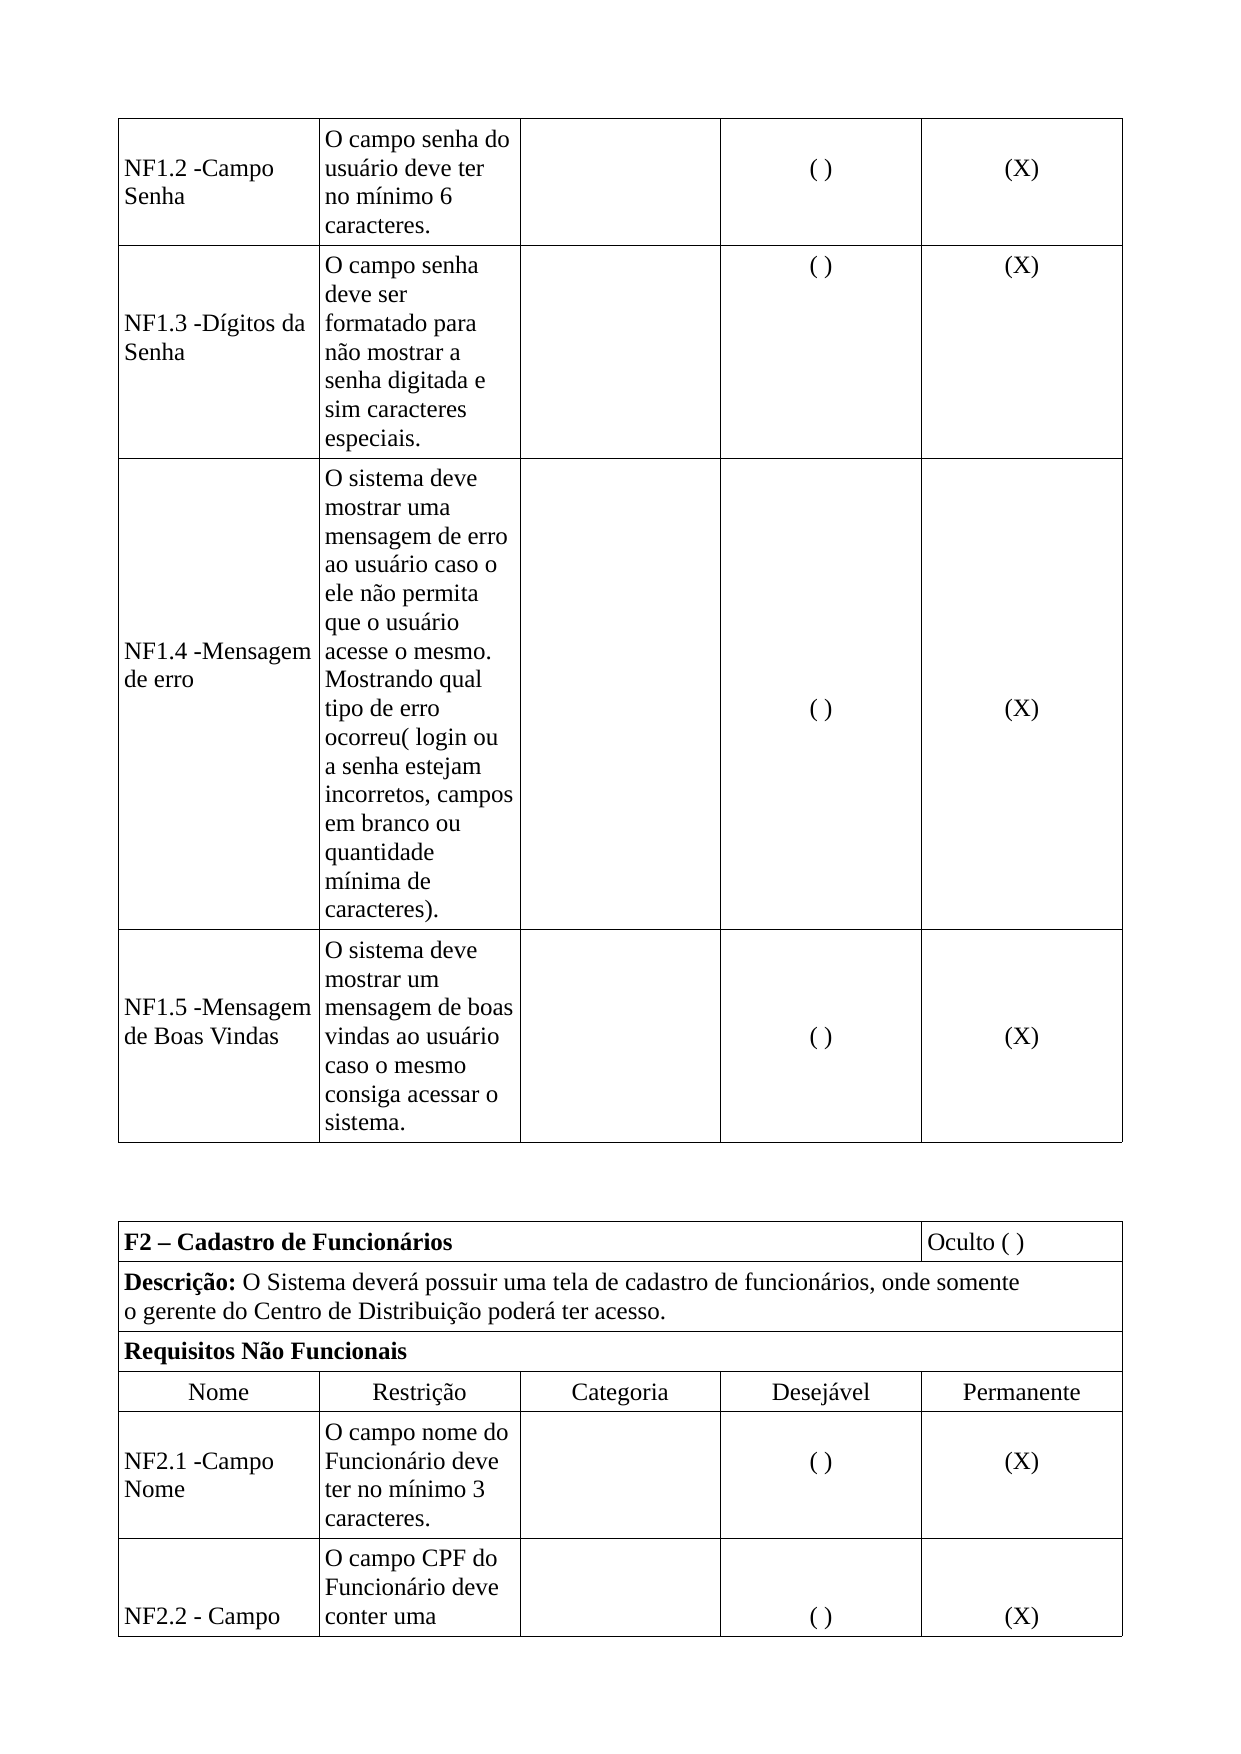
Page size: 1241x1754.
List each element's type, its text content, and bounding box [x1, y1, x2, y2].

table_cell ( ) [721, 930, 921, 1142]
table_cell [521, 930, 720, 1142]
table_cell Desejável [721, 1372, 921, 1411]
table_cell Restrição [320, 1372, 520, 1411]
table_cell (X) [922, 1539, 1122, 1636]
table_cell Descrição: O Sistema deverá possuir uma tela de cadastro de funcionários, onde somente o gerente do Centro de Distribuição poderá ter acesso. [119, 1262, 1122, 1331]
table_cell (X) [922, 930, 1122, 1142]
table_cell Categoria [521, 1372, 720, 1411]
table_cell O sistema deve mostrar um mensagem de boas vindas ao usuário caso o mesmo consiga acessar o sistema. [320, 930, 520, 1142]
table_cell [521, 1412, 720, 1538]
table_cell ( ) [721, 1412, 921, 1538]
table_cell (X) [922, 459, 1122, 929]
table_cell NF2.1 -Campo Nome [119, 1412, 319, 1538]
table_cell ( ) [721, 459, 921, 929]
table_cell ( ) [721, 119, 921, 245]
table_cell NF1.5 -Mensagem de Boas Vindas [119, 930, 319, 1142]
table_cell Requisitos Não Funcionais [119, 1332, 1122, 1371]
table_cell [521, 1539, 720, 1636]
table_cell (X) [922, 119, 1122, 245]
table_header F2 – Cadastro de Funcionários [119, 1222, 921, 1261]
table_cell Nome [119, 1372, 319, 1411]
table_cell NF1.3 -Dígitos da Senha [119, 246, 319, 457]
table_header Oculto ( ) [922, 1222, 1122, 1261]
table_cell O sistema deve mostrar uma mensagem de erro ao usuário caso o ele não permita que o usuário acesse o mesmo. Mostrando qual tipo de erro ocorreu( login ou a senha estejam incorretos, campos em branco ou quantidade mínima de caracteres). [320, 459, 520, 929]
table_cell (X) [922, 246, 1122, 457]
table_cell O campo senha do usuário deve ter no mínimo 6 caracteres. [320, 119, 520, 245]
table_cell [521, 246, 720, 457]
table_cell NF1.4 -Mensagem de erro [119, 459, 319, 929]
table_cell [521, 459, 720, 929]
table_cell O campo senha deve ser formatado para não mostrar a senha digitada e sim caracteres especiais. [320, 246, 520, 457]
table_cell NF1.2 -Campo Senha [119, 119, 319, 245]
table_cell (X) [922, 1412, 1122, 1538]
table_cell ( ) [721, 246, 921, 457]
table_cell O campo CPF do Funcionário deve conter uma [320, 1539, 520, 1636]
table_cell Permanente [922, 1372, 1122, 1411]
table_cell ( ) [721, 1539, 921, 1636]
table_cell NF2.2 - Campo [119, 1539, 319, 1636]
table_cell O campo nome do Funcionário deve ter no mínimo 3 caracteres. [320, 1412, 520, 1538]
table_cell [521, 119, 720, 245]
